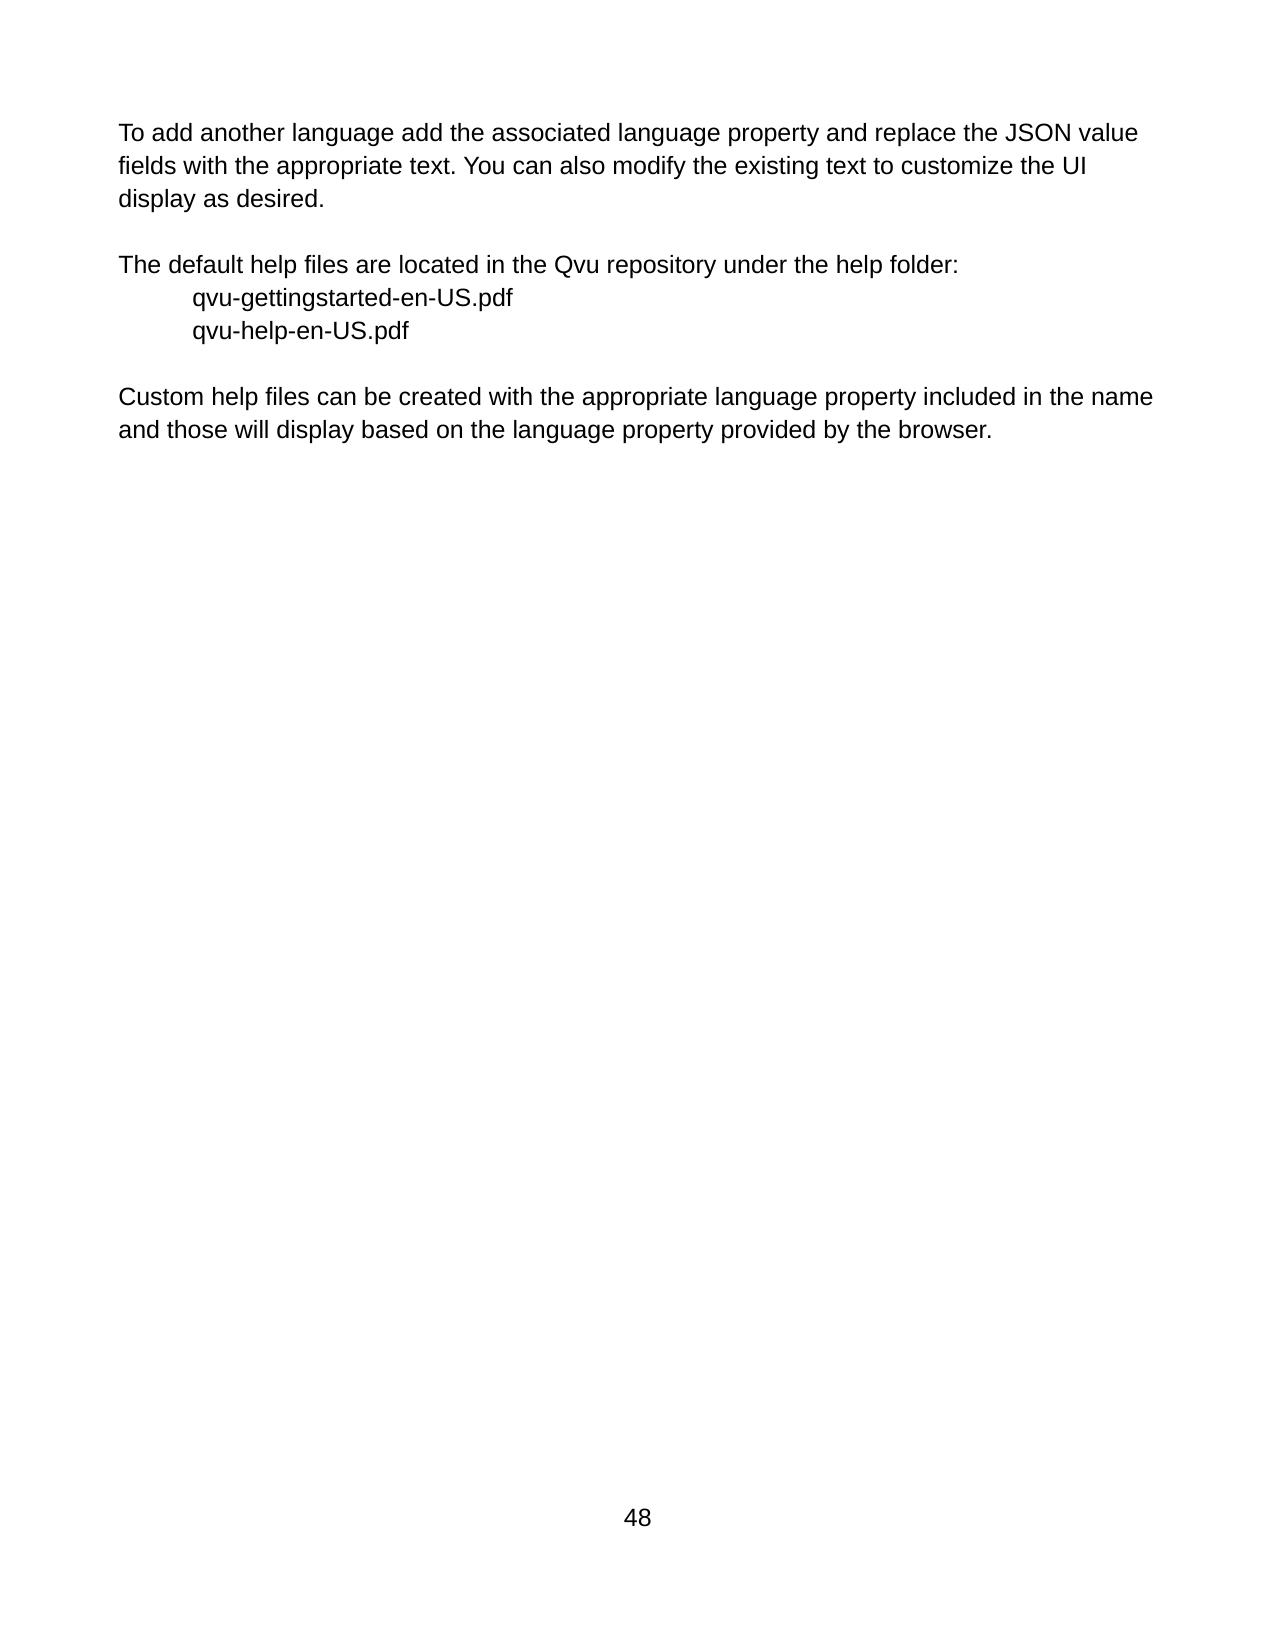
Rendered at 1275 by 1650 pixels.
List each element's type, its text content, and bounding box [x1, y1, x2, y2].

text The default help files are located in the Qvu repository under the help folder: [118, 250, 1157, 279]
text qvu-help-en-US.pdf [118, 316, 1157, 345]
text To add another language add the associated language property and replace the JSON value fields with the appropriate text. You can also modify the existing text to customize the UI display as desired. [118, 118, 1157, 213]
text qvu-gettingstarted-en-US.pdf [118, 283, 1157, 312]
text Custom help files can be created with the appropriate language property included in the name and those will display based on the language property provided by the browser. [118, 382, 1157, 444]
